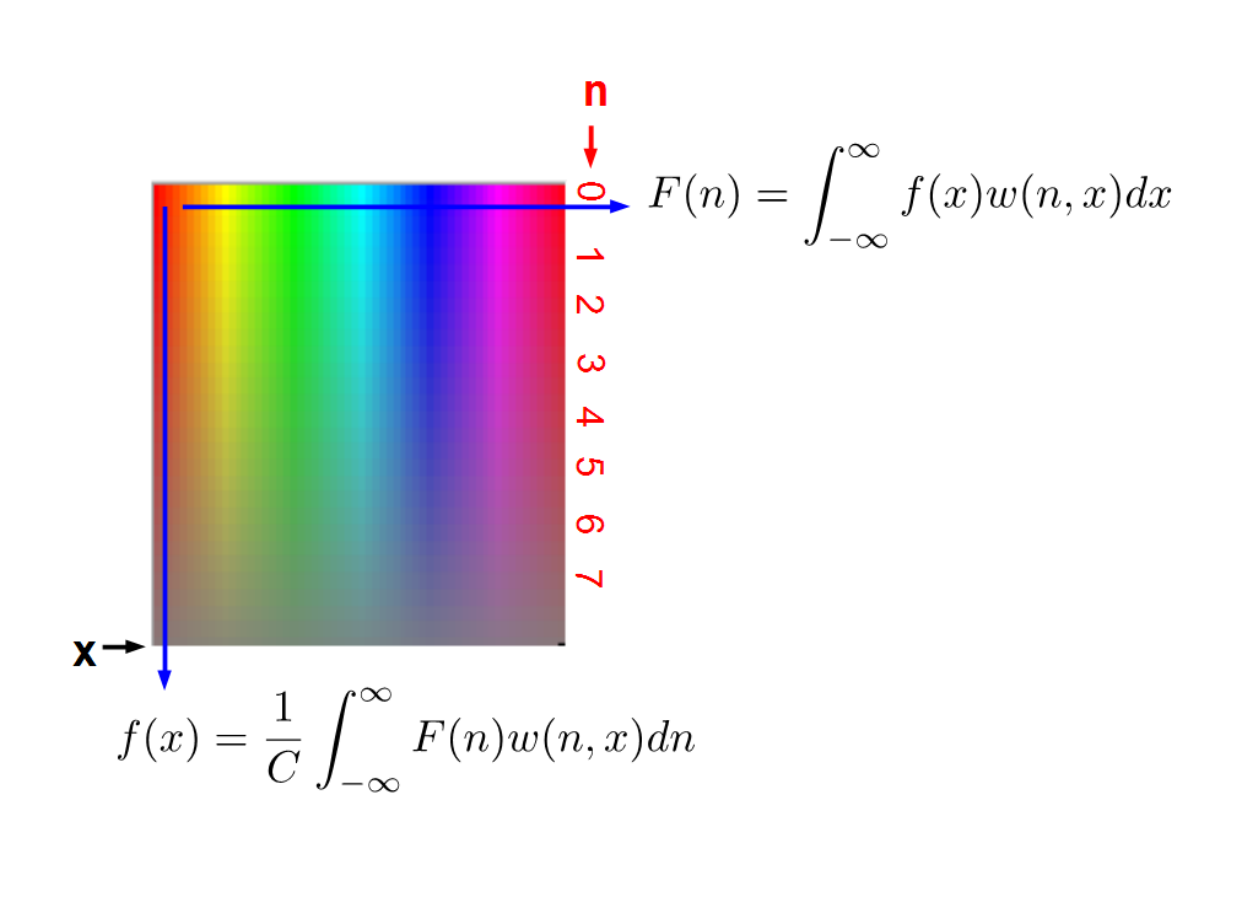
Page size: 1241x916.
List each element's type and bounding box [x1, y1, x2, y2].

picture [59, 59, 1182, 805]
